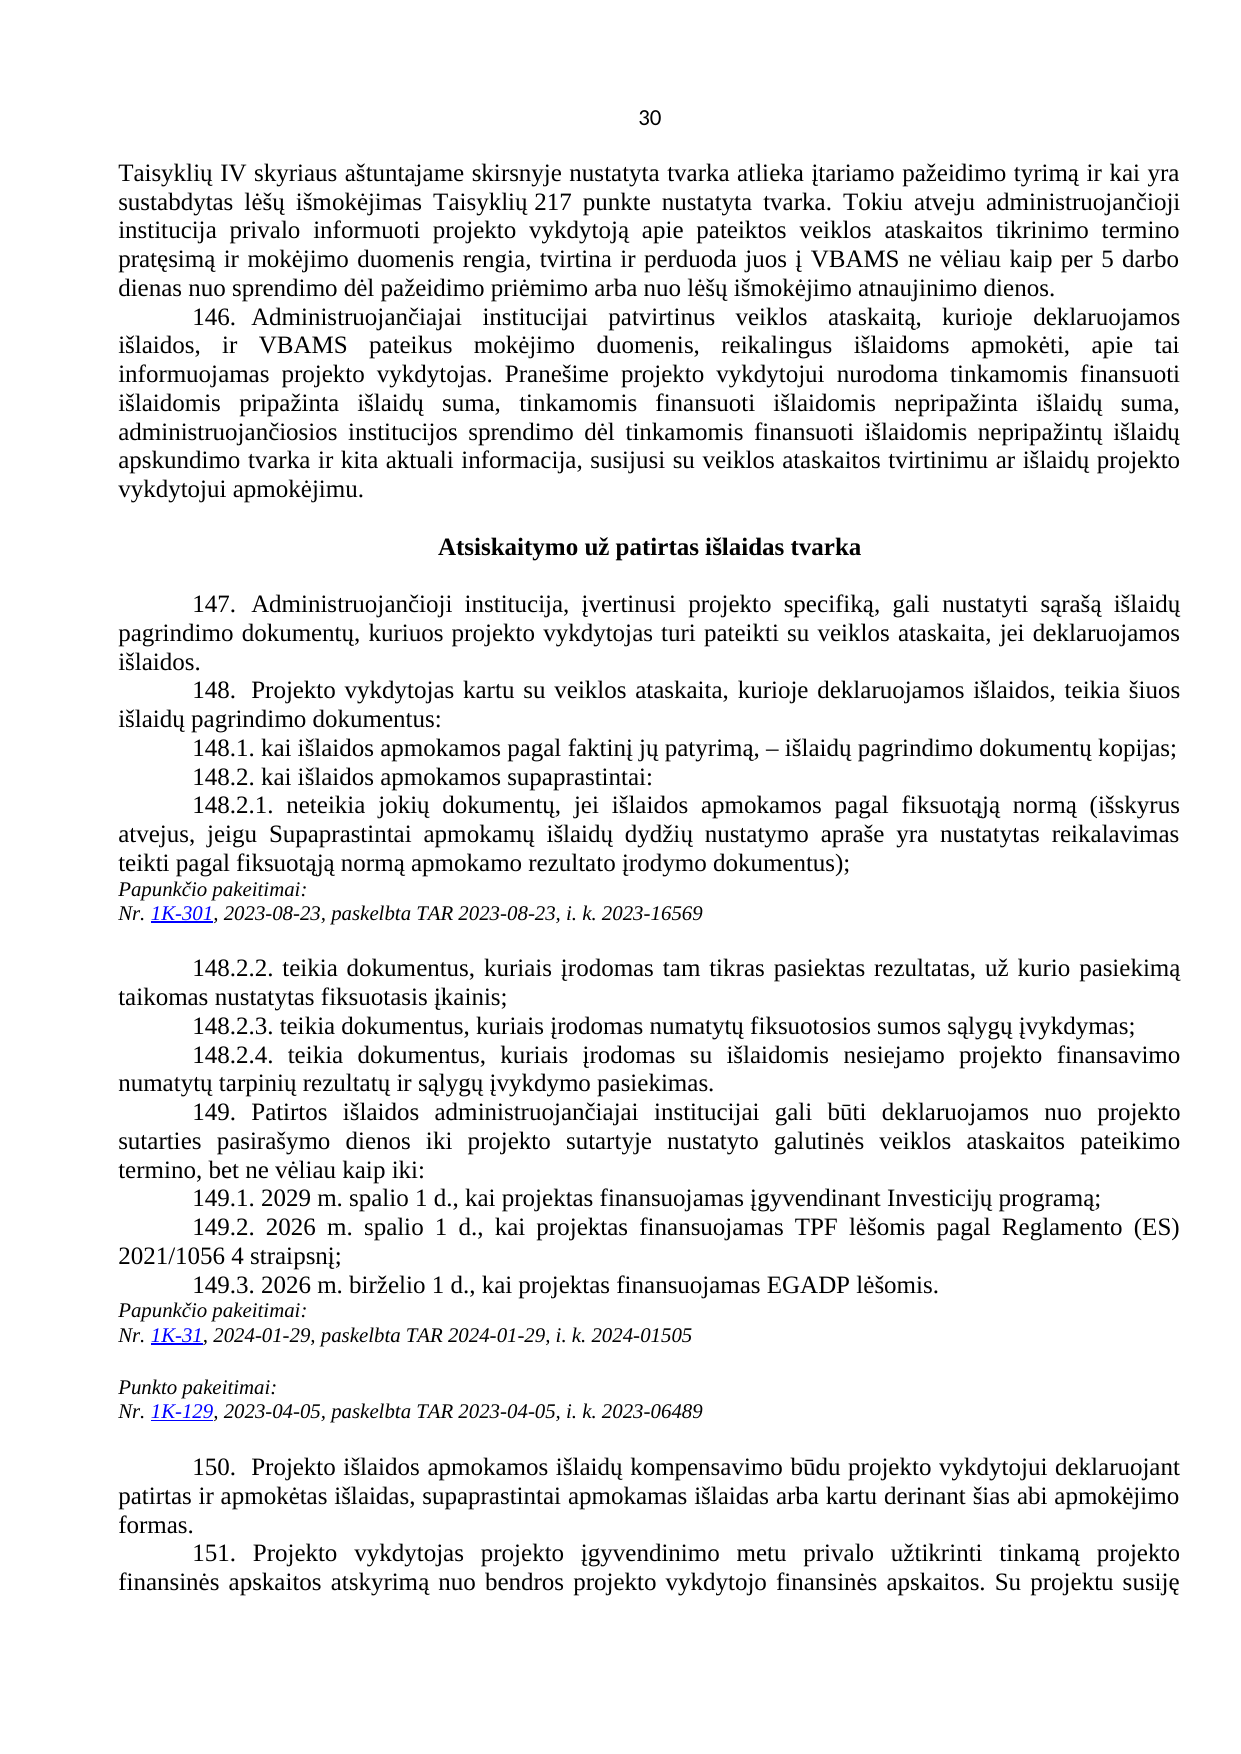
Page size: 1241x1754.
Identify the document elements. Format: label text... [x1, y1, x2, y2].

text Papunkčio pakeitimai: [118, 1298, 1181, 1322]
text Nr. 1K-31, 2024-01-29, paskelbta TAR 2024-01-29, i. k. 2024-01505 [118, 1322, 1181, 1347]
text 148.2.3. teikia dokumentus, kuriais įrodomas numatytų fiksuotosios sumos sąlygų įvykdymas; [118, 1011, 1181, 1040]
text 148.2. kai išlaidos apmokamos supaprastintai: [118, 762, 1181, 790]
text 148.2.4. teikia dokumentus, kuriais įrodomas su išlaidomis nesiejamo projekto finansavimo numatytų tarpinių rezultatų ir sąlygų įvykdymo pasiekimas. [118, 1040, 1181, 1097]
text Nr. 1K-129, 2023-04-05, paskelbta TAR 2023-04-05, i. k. 2023-06489 [118, 1399, 1181, 1423]
subtitle Atsiskaitymo už patirtas išlaidas tvarka [118, 532, 1181, 560]
text 149.3. 2026 m. birželio 1 d., kai projektas finansuojamas EGADP lėšomis. [118, 1270, 1181, 1298]
text 149.1. 2029 m. spalio 1 d., kai projektas finansuojamas įgyvendinant Investicijų programą; [118, 1183, 1181, 1212]
text 148.2.1. neteikia jokių dokumentų, jei išlaidos apmokamos pagal fiksuotąją normą (išskyrus atvejus, jeigu Supaprastintai apmokamų išlaidų dydžių nustatymo apraše yra nustatytas reikalavimas teikti pagal fiksuotąją normą apmokamo rezultato įrodymo dokumentus); [118, 790, 1181, 877]
text 146. Administruojančiajai institucijai patvirtinus veiklos ataskaitą, kurioje deklaruojamos išlaidos, ir VBAMS pateikus mokėjimo duomenis, reikalingus išlaidoms apmokėti, apie tai informuojamas projekto vykdytojas. Pranešime projekto vykdytojui nurodoma tinkamomis finansuoti išlaidomis pripažinta išlaidų suma, tinkamomis finansuoti išlaidomis nepripažinta išlaidų suma, administruojančiosios institucijos sprendimo dėl tinkamomis finansuoti išlaidomis nepripažintų išlaidų apskundimo tvarka ir kita aktuali informacija, susijusi su veiklos ataskaitos tvirtinimu ar išlaidų projekto vykdytojui apmokėjimu. [118, 302, 1181, 503]
text Papunkčio pakeitimai: [118, 877, 1181, 901]
text Punkto pakeitimai: [118, 1375, 1181, 1399]
text 148.2.2. teikia dokumentus, kuriais įrodomas tam tikras pasiektas rezultatas, už kurio pasiekimą taikomas nustatytas fiksuotasis įkainis; [118, 953, 1181, 1011]
text 148.1. kai išlaidos apmokamos pagal faktinį jų patyrimą, – išlaidų pagrindimo dokumentų kopijas; [118, 733, 1181, 762]
text 150. Projekto išlaidos apmokamos išlaidų kompensavimo būdu projekto vykdytojui deklaruojant patirtas ir apmokėtas išlaidas, supaprastintai apmokamas išlaidas arba kartu derinant šias abi apmokėjimo formas. [118, 1452, 1181, 1538]
text 148. Projekto vykdytojas kartu su veiklos ataskaita, kurioje deklaruojamos išlaidos, teikia šiuos išlaidų pagrindimo dokumentus: [118, 675, 1181, 733]
text 147. Administruojančioji institucija, įvertinusi projekto specifiką, gali nustatyti sąrašą išlaidų pagrindimo dokumentų, kuriuos projekto vykdytojas turi pateikti su veiklos ataskaita, jei deklaruojamos išlaidos. [118, 589, 1181, 675]
text 151. Projekto vykdytojas projekto įgyvendinimo metu privalo užtikrinti tinkamą projekto finansinės apskaitos atskyrimą nuo bendros projekto vykdytojo finansinės apskaitos. Su projektu susiję [118, 1538, 1181, 1596]
text Taisyklių IV skyriaus aštuntajame skirsnyje nustatyta tvarka atlieka įtariamo pažeidimo tyrimą ir kai yra sustabdytas lėšų išmokėjimas Taisyklių 217 punkte nustatyta tvarka. Tokiu atveju administruojančioji institucija privalo informuoti projekto vykdytoją apie pateiktos veiklos ataskaitos tikrinimo termino pratęsimą ir mokėjimo duomenis rengia, tvirtina ir perduoda juos į VBAMS ne vėliau kaip per 5 darbo dienas nuo sprendimo dėl pažeidimo priėmimo arba nuo lėšų išmokėjimo atnaujinimo dienos. [118, 158, 1181, 302]
text Nr. 1K-301, 2023-08-23, paskelbta TAR 2023-08-23, i. k. 2023-16569 [118, 901, 1181, 925]
text 149.2. 2026 m. spalio 1 d., kai projektas finansuojamas TPF lėšomis pagal Reglamento (ES) 2021/1056 4 straipsnį; [118, 1212, 1181, 1270]
text 149. Patirtos išlaidos administruojančiajai institucijai gali būti deklaruojamos nuo projekto sutarties pasirašymo dienos iki projekto sutartyje nustatyto galutinės veiklos ataskaitos pateikimo termino, bet ne vėliau kaip iki: [118, 1097, 1181, 1183]
